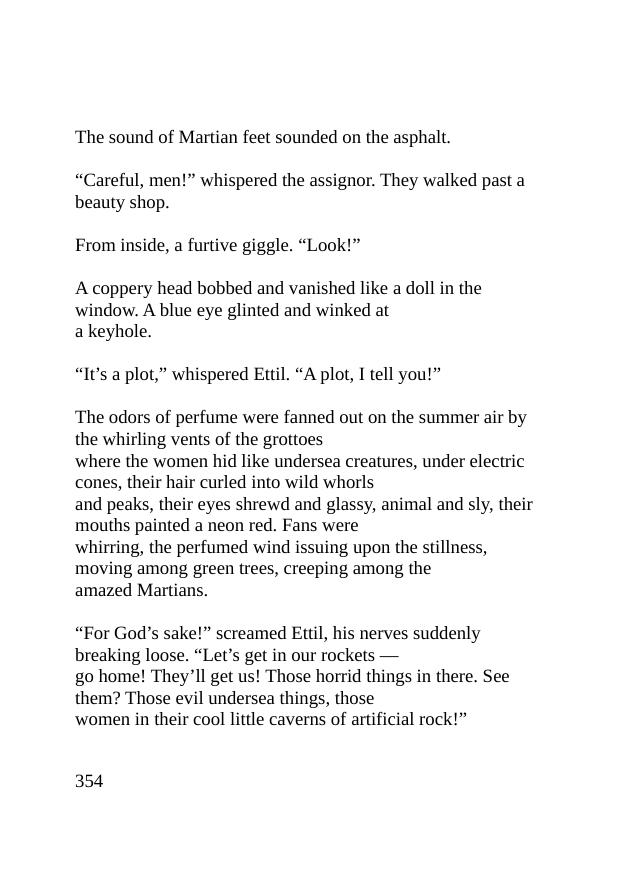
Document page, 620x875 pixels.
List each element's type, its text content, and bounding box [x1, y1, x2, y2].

text The sound of Martian feet sounded on the asphalt. “Careful, men!” whispered the assignor. They walked past a beauty shop. From inside, a furtive giggle. “Look!” A coppery head bobbed and vanished like a doll in the window. A blue eye glinted and winked at a keyhole. “It’s a plot,” whispered Ettil. “A plot, I tell you!” The odors of perfume were fanned out on the summer air by the whirling vents of the grottoes where the women hid like undersea creatures, under electric cones, their hair curled into wild whorls and peaks, their eyes shrewd and glassy, animal and sly, their mouths painted a neon red. Fans were whirring, the perfumed wind issuing upon the stillness, moving among green trees, creeping among the amazed Martians. “For God’s sake!” screamed Ettil, his nerves suddenly breaking loose. “Let’s get in our rockets — go home! They’ll get us! Those horrid things in there. See them? Those evil undersea things, those women in their cool little caverns of artificial rock!” [75, 126, 544, 730]
